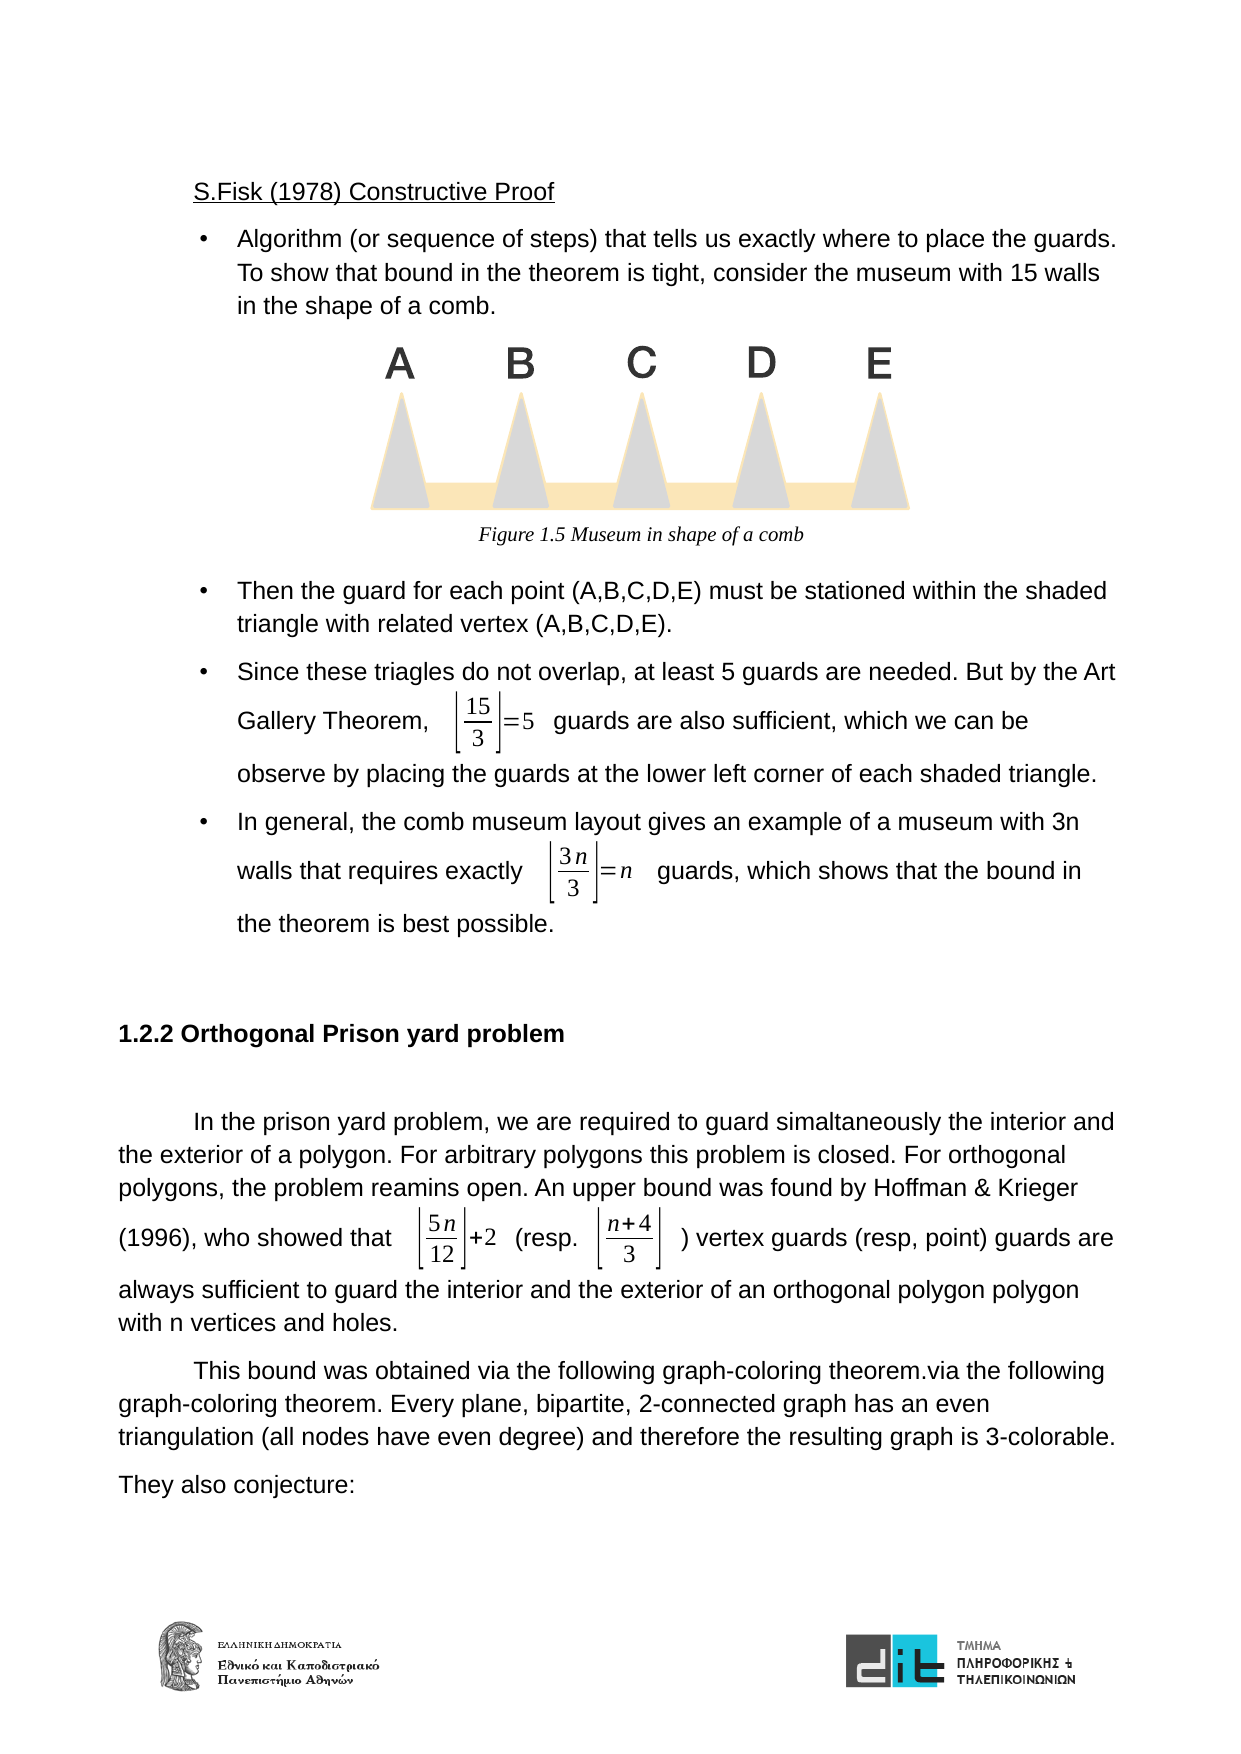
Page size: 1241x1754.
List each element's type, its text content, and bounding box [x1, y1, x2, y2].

text S.Fisk (1978) Constructive Proof [118, 177, 1122, 206]
text This bound was obtained via the following graph-coloring theorem.via the following graph-coloring theorem. Every plane, bipartite, 2-connected graph has an even triangulation (all nodes have even degree) and therefore the resulting graph is 3-colorable. [118, 1356, 1122, 1451]
subtitle 1.2.2 Orthogonal Prison yard problem [118, 1018, 1122, 1047]
list Then the guard for each point (A,B,C,D,E) must be stationed within the shaded triangle with related vertex (A,B,C,D,E). [199, 576, 1122, 638]
text They also conjecture: [118, 1470, 1122, 1498]
list In general, the comb museum layout gives an example of a museum with 3n walls that requires exactly guards, which shows that the bound in the theorem is best possible. [199, 807, 1122, 937]
picture [118, 1607, 1123, 1708]
list Since these triagles do not overlap, at least 5 guards are needed. But by the Art Gallery Theorem, guards are also sufficient, which we can be observe by placing the guards at the lower left corner of each shaded triangle. [199, 657, 1122, 788]
list Algorithm (or sequence of steps) that tells us exactly where to place the guards. To show that bound in the theorem is tight, consider the museum with 15 walls in the shape of a comb. [199, 224, 1122, 319]
text In the prison yard problem, we are required to guard simaltaneously the interior and the exterior of a polygon. For arbitrary polygons this problem is closed. For orthogonal polygons, the problem reamins open. An upper bound was found by Hoffman & Krieger (1996), who showed that (resp.) vertex guards (resp, point) guards are always sufficient to guard the interior and the exterior of an orthogonal polygon polygon with n vertices and holes. [118, 1107, 1122, 1337]
